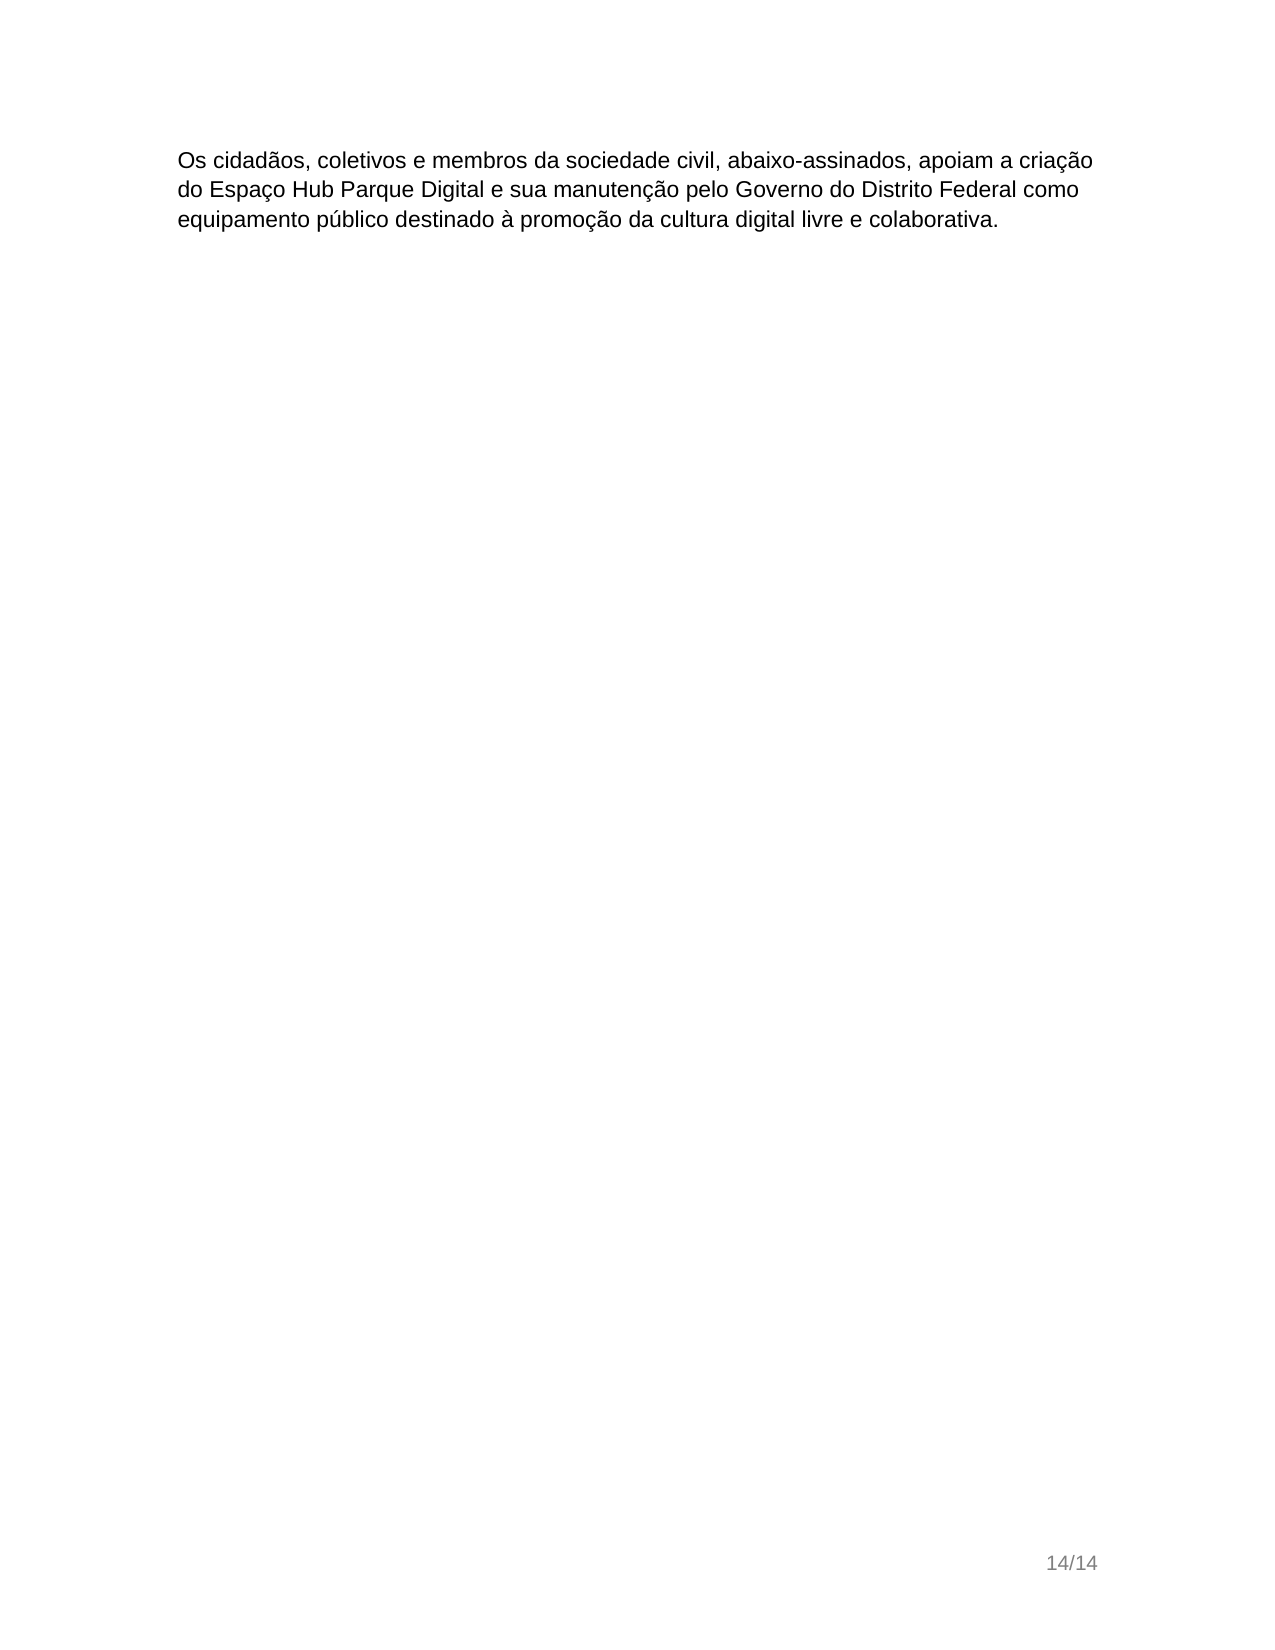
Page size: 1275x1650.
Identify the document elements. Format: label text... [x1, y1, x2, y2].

text Os cidadãos, coletivos e membros da sociedade civil, abaixo-assinados, apoiam a criação do Espaço Hub Parque Digital e sua manutenção pelo Governo do Distrito Federal como equipamento público destinado à promoção da cultura digital livre e colaborativa. [177, 148, 1098, 232]
